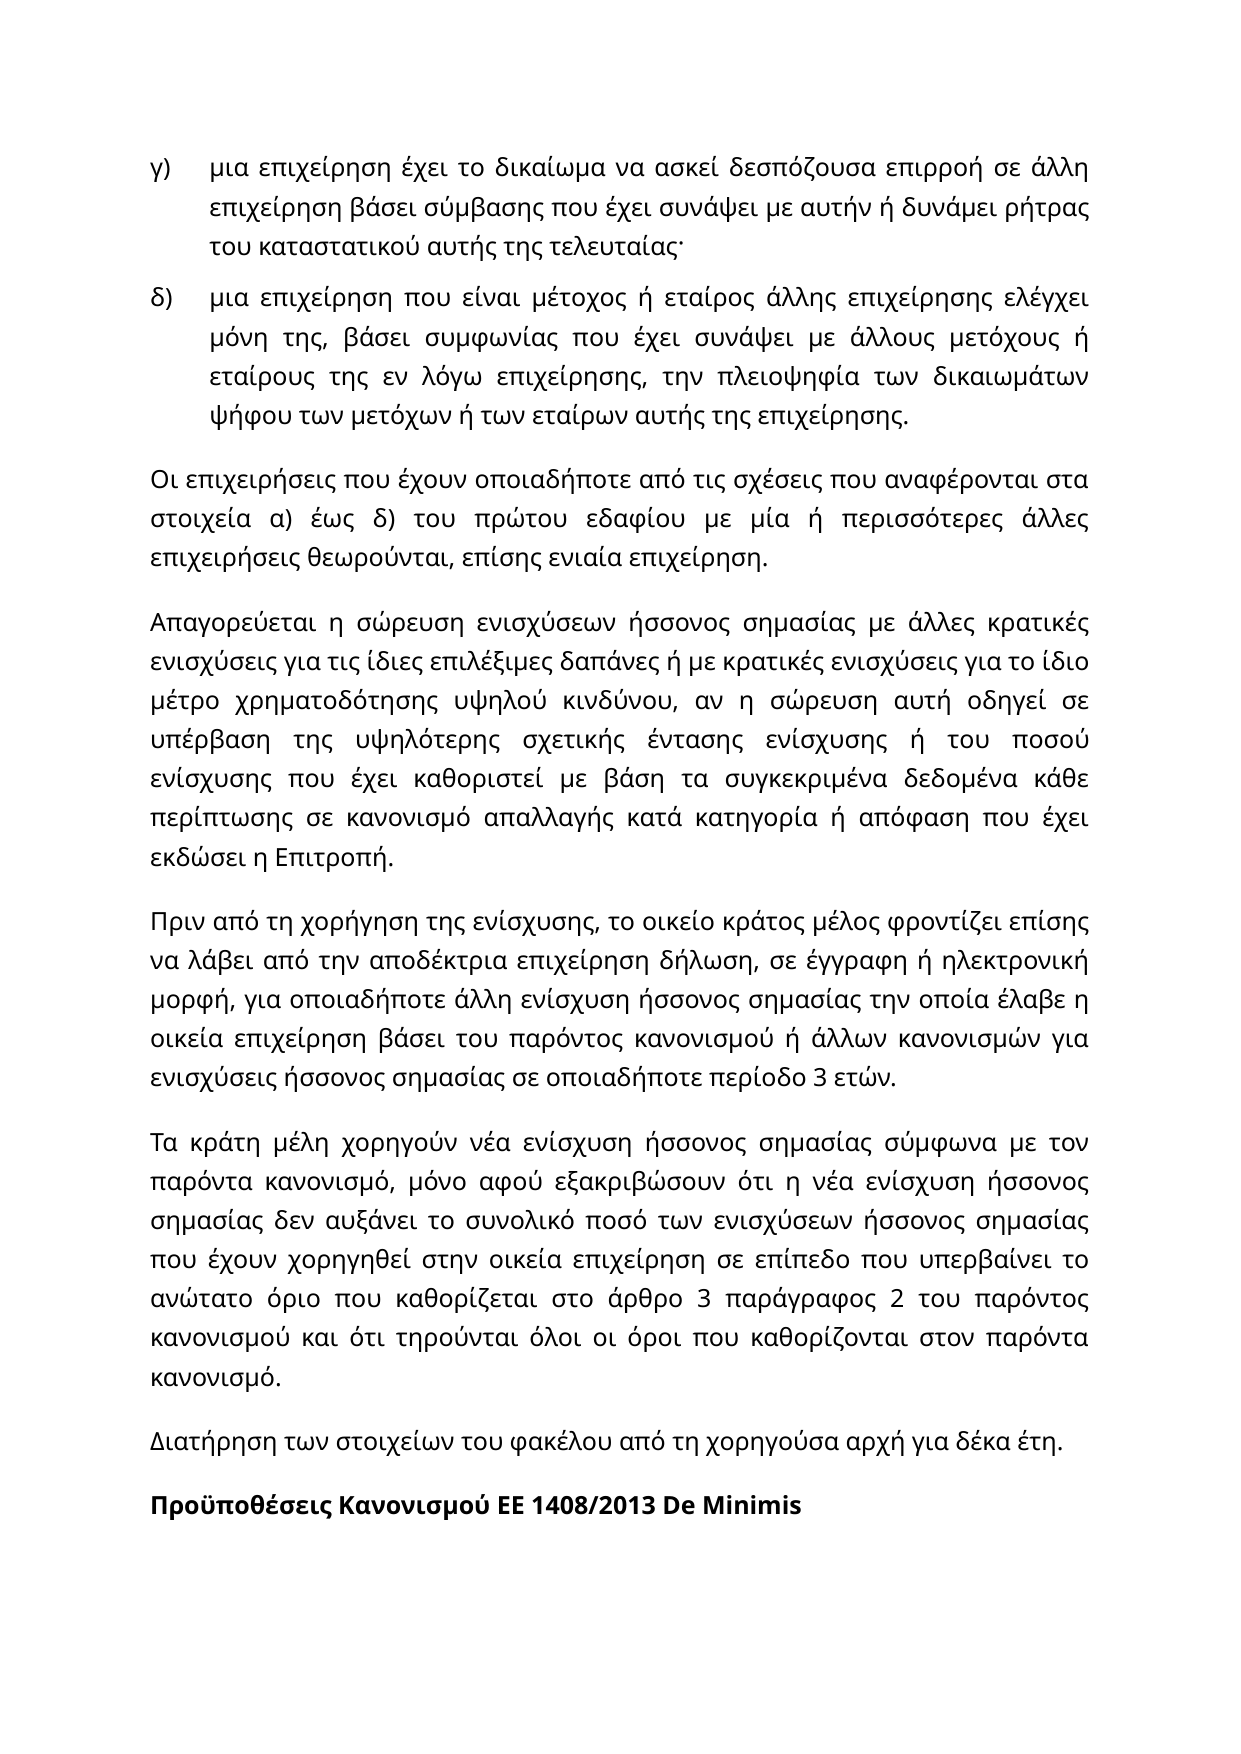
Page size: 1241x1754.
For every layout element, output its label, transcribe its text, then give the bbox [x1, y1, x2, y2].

text Διατήρηση των στοιχείων του φακέλου από τη χορηγούσα αρχή για δέκα έτη. [150, 1423, 1090, 1457]
list δ) μια επιχείρηση που είναι μέτοχος ή εταίρος άλλης επιχείρησης ελέγχει μόνη της, βάσει συμφωνίας που έχει συνάψει με άλλους μετόχους ή εταίρους της εν λόγω επιχείρησης, την πλειοψηφία των δικαιωμάτων ψήφου των μετόχων ή των εταίρων αυτής της επιχείρησης. [150, 280, 1090, 432]
text Προϋποθέσεις Κανονισμού ΕΕ 1408/2013 De Minimis [150, 1487, 1090, 1522]
text Πριν από τη χορήγηση της ενίσχυσης, το οικείο κράτος μέλος φροντίζει επίσης να λάβει από την αποδέκτρια επιχείρηση δήλωση, σε έγγραφη ή ηλεκτρονική μορφή, για οποιαδήποτε άλλη ενίσχυση ήσσονος σημασίας την οποία έλαβε η οικεία επιχείρηση βάσει του παρόντος κανονισμού ή άλλων κανονισμών για ενισχύσεις ήσσονος σημασίας σε οποιαδήποτε περίοδο 3 ετών. [150, 903, 1090, 1094]
list γ) μια επιχείρηση έχει το δικαίωμα να ασκεί δεσπόζουσα επιρροή σε άλλη επιχείρηση βάσει σύμβασης που έχει συνάψει με αυτήν ή δυνάμει ρήτρας του καταστατικού αυτής της τελευταίας· [150, 150, 1090, 262]
text Απαγορεύεται η σώρευση ενισχύσεων ήσσονος σημασίας με άλλες κρατικές ενισχύσεις για τις ίδιες επιλέξιμες δαπάνες ή με κρατικές ενισχύσεις για το ίδιο μέτρο χρηματοδότησης υψηλού κινδύνου, αν η σώρευση αυτή οδηγεί σε υπέρβαση της υψηλότερης σχετικής έντασης ενίσχυσης ή του ποσού ενίσχυσης που έχει καθοριστεί με βάση τα συγκεκριμένα δεδομένα κάθε περίπτωσης σε κανονισμό απαλλαγής κατά κατηγορία ή απόφαση που έχει εκδώσει η Επιτροπή. [150, 604, 1090, 873]
text Τα κράτη μέλη χορηγούν νέα ενίσχυση ήσσονος σημασίας σύμφωνα με τον παρόντα κανονισμό, μόνο αφού εξακριβώσουν ότι η νέα ενίσχυση ήσσονος σημασίας δεν αυξάνει το συνολικό ποσό των ενισχύσεων ήσσονος σημασίας που έχουν χορηγηθεί στην οικεία επιχείρηση σε επίπεδο που υπερβαίνει το ανώτατο όριο που καθορίζεται στο άρθρο 3 παράγραφος 2 του παρόντος κανονισμού και ότι τηρούνται όλοι οι όροι που καθορίζονται στον παρόντα κανονισμό. [150, 1124, 1090, 1393]
text Οι επιχειρήσεις που έχουν οποιαδήποτε από τις σχέσεις που αναφέρονται στα στοιχεία α) έως δ) του πρώτου εδαφίου με μία ή περισσότερες άλλες επιχειρήσεις θεωρούνται, επίσης ενιαία επιχείρηση. [150, 462, 1090, 574]
